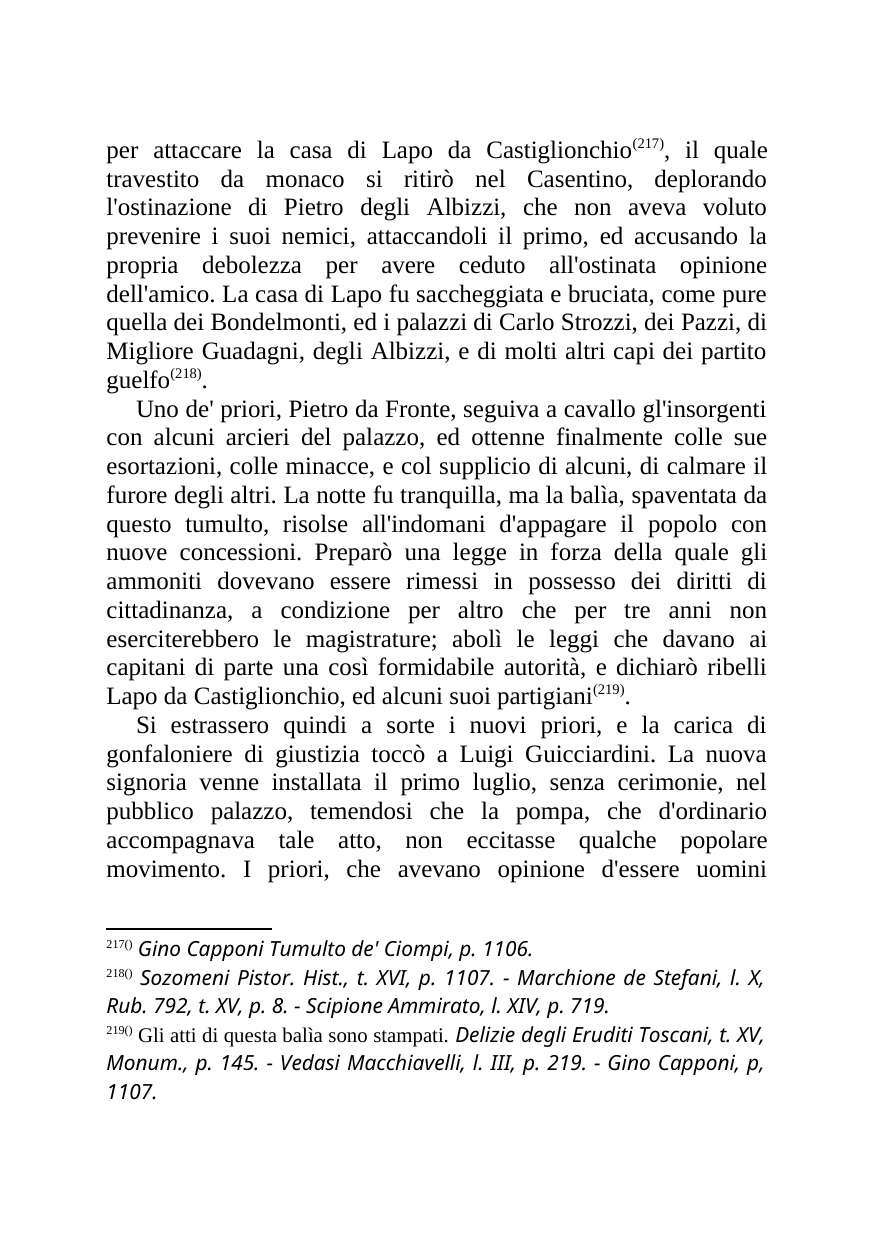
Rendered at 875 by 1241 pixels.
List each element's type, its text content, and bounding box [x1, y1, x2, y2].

text () Gli atti di questa balìa sono stampati. Delizie degli Eruditi Toscani, t. XV, Monum., p. 145. - Vedasi Macchiavelli, l. III, p. 219. - Gino Capponi, p, 1107. [106, 1020, 768, 1105]
text Si estrassero quindi a sorte i nuovi priori, e la carica di gonfaloniere di giustizia toccò a Luigi Guicciardini. La nuova signoria venne installata il primo luglio, senza cerimonie, nel pubblico palazzo, temendosi che la pompa, che d'ordinario accompagnava tale atto, non eccitasse qualche popolare movimento. I priori, che avevano opinione d'essere uomini [106, 710, 768, 882]
text () Gino Capponi Tumulto de' Ciompi, p. 1106. [106, 934, 768, 963]
text Uno de' priori, Pietro da Fronte, seguiva a cavallo gl'insorgenti con alcuni arcieri del palazzo, ed ottenne finalmente colle sue esortazioni, colle minacce, e col supplicio di alcuni, di calmare il furore degli altri. La notte fu tranquilla, ma la balìa, spaventata da questo tumulto, risolse all'indomani d'appagare il popolo con nuove concessioni. Preparò una legge in forza della quale gli ammoniti dovevano essere rimessi in possesso dei diritti di cittadinanza, a condizione per altro che per tre anni non eserciterebbero le magistrature; abolì le leggi che davano ai capitani di parte una così formidabile autorità, e dichiarò ribelli Lapo da Castiglionchio, ed alcuni suoi partigiani(). [106, 394, 768, 710]
text per attaccare la casa di Lapo da Castiglionchio(), il quale travestito da monaco si ritirò nel Casentino, deplorando l'ostinazione di Pietro degli Albizzi, che non aveva voluto prevenire i suoi nemici, attaccandoli il primo, ed accusando la propria debolezza per avere ceduto all'ostinata opinione dell'amico. La casa di Lapo fu saccheggiata e bruciata, come pure quella dei Bondelmonti, ed i palazzi di Carlo Strozzi, dei Pazzi, di Migliore Guadagni, degli Albizzi, e di molti altri capi dei partito guelfo(). [106, 135, 768, 394]
text () Sozomeni Pistor. Hist., t. XVI, p. 1107. - Marchione de Stefani, l. X, Rub. 792, t. XV, p. 8. - Scipione Ammirato, l. XIV, p. 719. [106, 963, 768, 1020]
